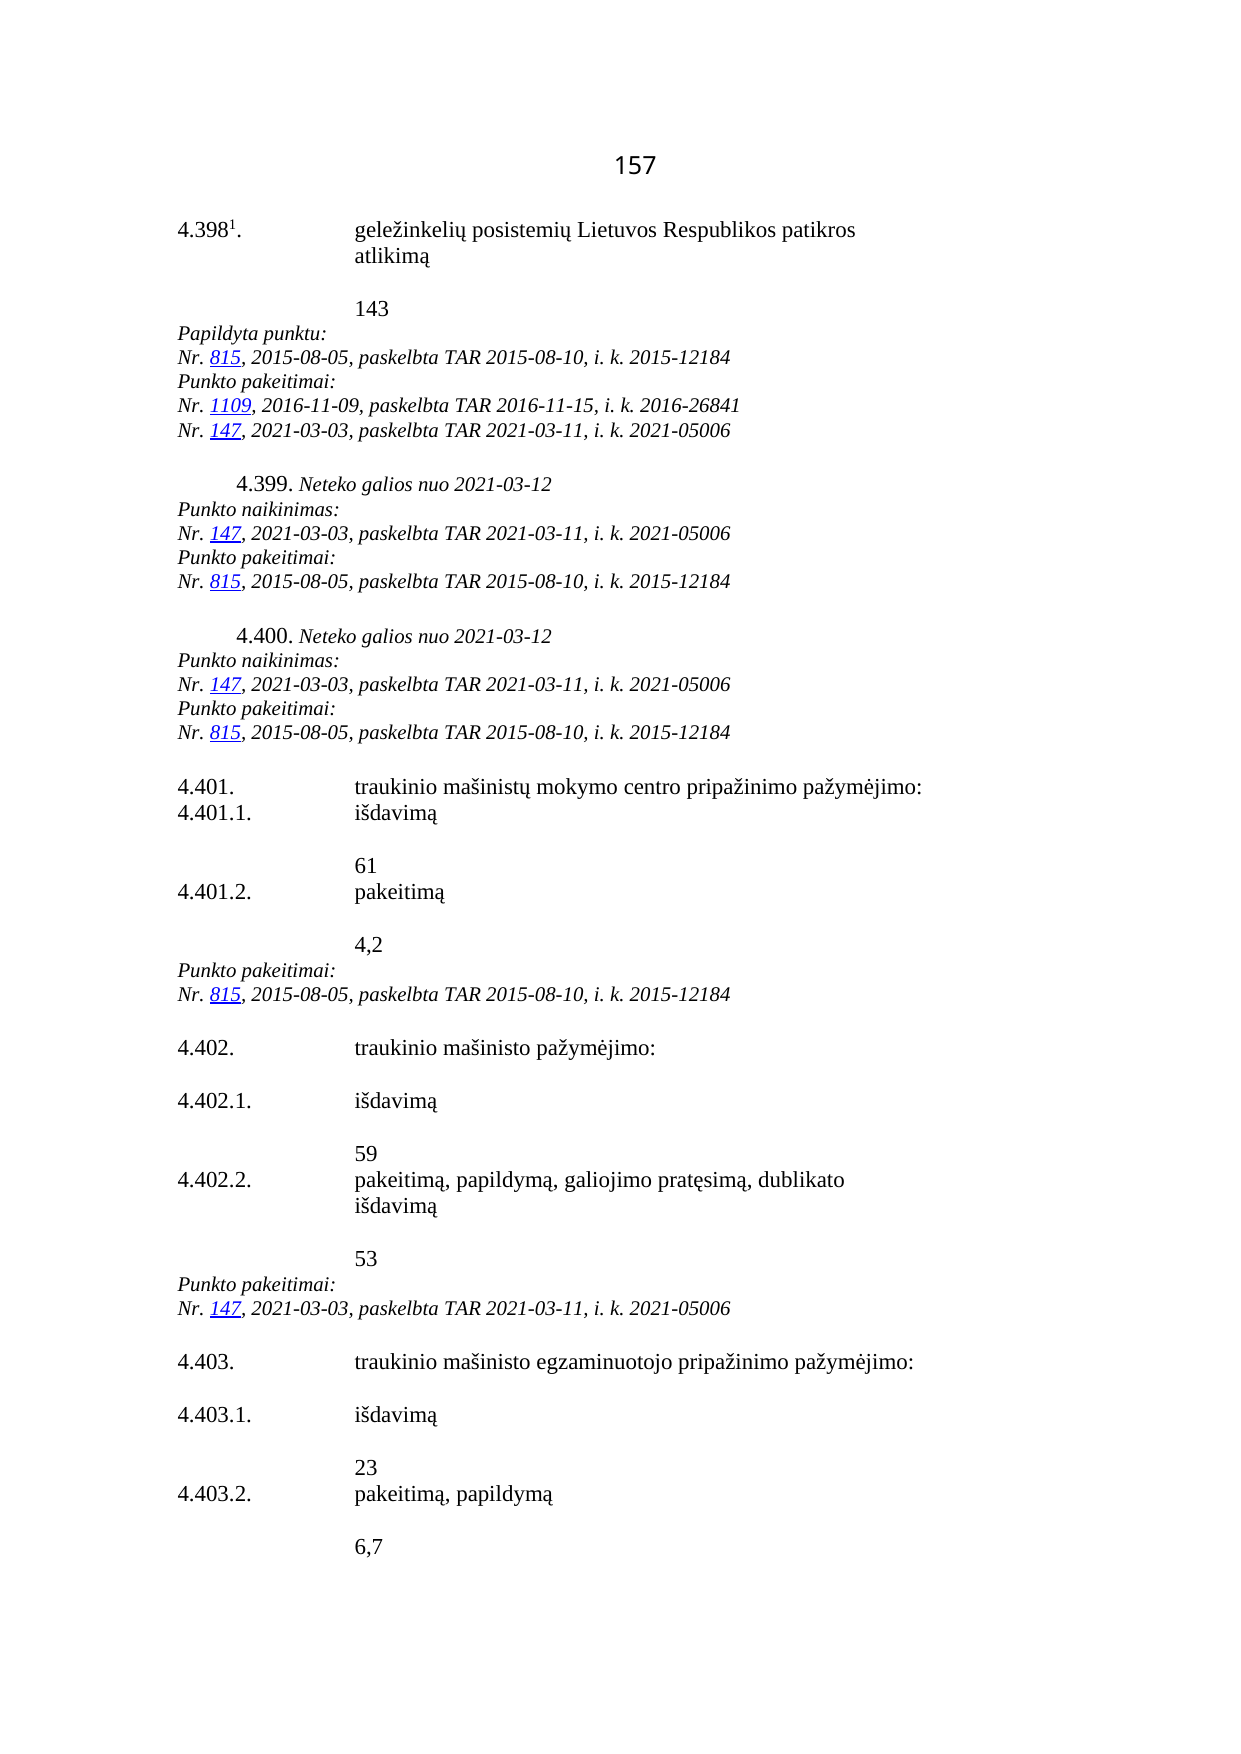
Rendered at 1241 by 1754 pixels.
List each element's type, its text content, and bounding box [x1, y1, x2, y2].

text Punkto pakeitimai: [177, 696, 1093, 720]
text Nr. 147, 2021-03-03, paskelbta TAR 2021-03-11, i. k. 2021-05006 [177, 672, 1093, 696]
text Nr. 147, 2021-03-03, paskelbta TAR 2021-03-11, i. k. 2021-05006 [177, 417, 1093, 442]
text Nr. 1109, 2016-11-09, paskelbta TAR 2016-11-15, i. k. 2016-26841 [177, 393, 1093, 417]
text 4.402. traukinio mašinisto pažymėjimo: [177, 1034, 916, 1087]
text Nr. 815, 2015-08-05, paskelbta TAR 2015-08-10, i. k. 2015-12184 [177, 569, 1093, 593]
text Punkto pakeitimai: [177, 957, 1093, 982]
text Nr. 815, 2015-08-05, paskelbta TAR 2015-08-10, i. k. 2015-12184 [177, 982, 1093, 1006]
text 4.401.2. pakeitimą 4,2 [177, 878, 945, 957]
text Nr. 147, 2021-03-03, paskelbta TAR 2021-03-11, i. k. 2021-05006 [177, 1296, 1093, 1320]
text 4.403.2. pakeitimą, papildymą 6,7 [177, 1480, 916, 1559]
text Nr. 147, 2021-03-03, paskelbta TAR 2021-03-11, i. k. 2021-05006 [177, 521, 1093, 545]
text 4.399. Neteko galios nuo 2021-03-12 [177, 470, 1093, 497]
text Punkto pakeitimai: [177, 369, 1093, 393]
text 4.402.2. pakeitimą, papildymą, galiojimo pratęsimą, dublikato išdavimą 53 [177, 1166, 916, 1272]
text Nr. 815, 2015-08-05, paskelbta TAR 2015-08-10, i. k. 2015-12184 [177, 720, 1093, 744]
text 4.401.1. išdavimą 61 [177, 799, 945, 878]
text Punkto naikinimas: [177, 648, 1093, 672]
text Punkto pakeitimai: [177, 545, 1093, 569]
text 4.402.1. išdavimą 59 [177, 1087, 916, 1166]
text Punkto pakeitimai: [177, 1272, 1093, 1296]
text 4.401. traukinio mašinistų mokymo centro pripažinimo pažymėjimo: [177, 773, 945, 799]
text 4.3981. geležinkelių posistemių Lietuvos Respublikos patikros atlikimą 143 [177, 216, 916, 321]
text 4.403. traukinio mašinisto egzaminuotojo pripažinimo pažymėjimo: [177, 1348, 916, 1401]
text Papildyta punktu: [177, 321, 1093, 345]
text 4.400. Neteko galios nuo 2021-03-12 [177, 622, 1093, 648]
text 4.403.1. išdavimą 23 [177, 1401, 916, 1480]
text Nr. 815, 2015-08-05, paskelbta TAR 2015-08-10, i. k. 2015-12184 [177, 345, 1093, 369]
text Punkto naikinimas: [177, 497, 1093, 521]
